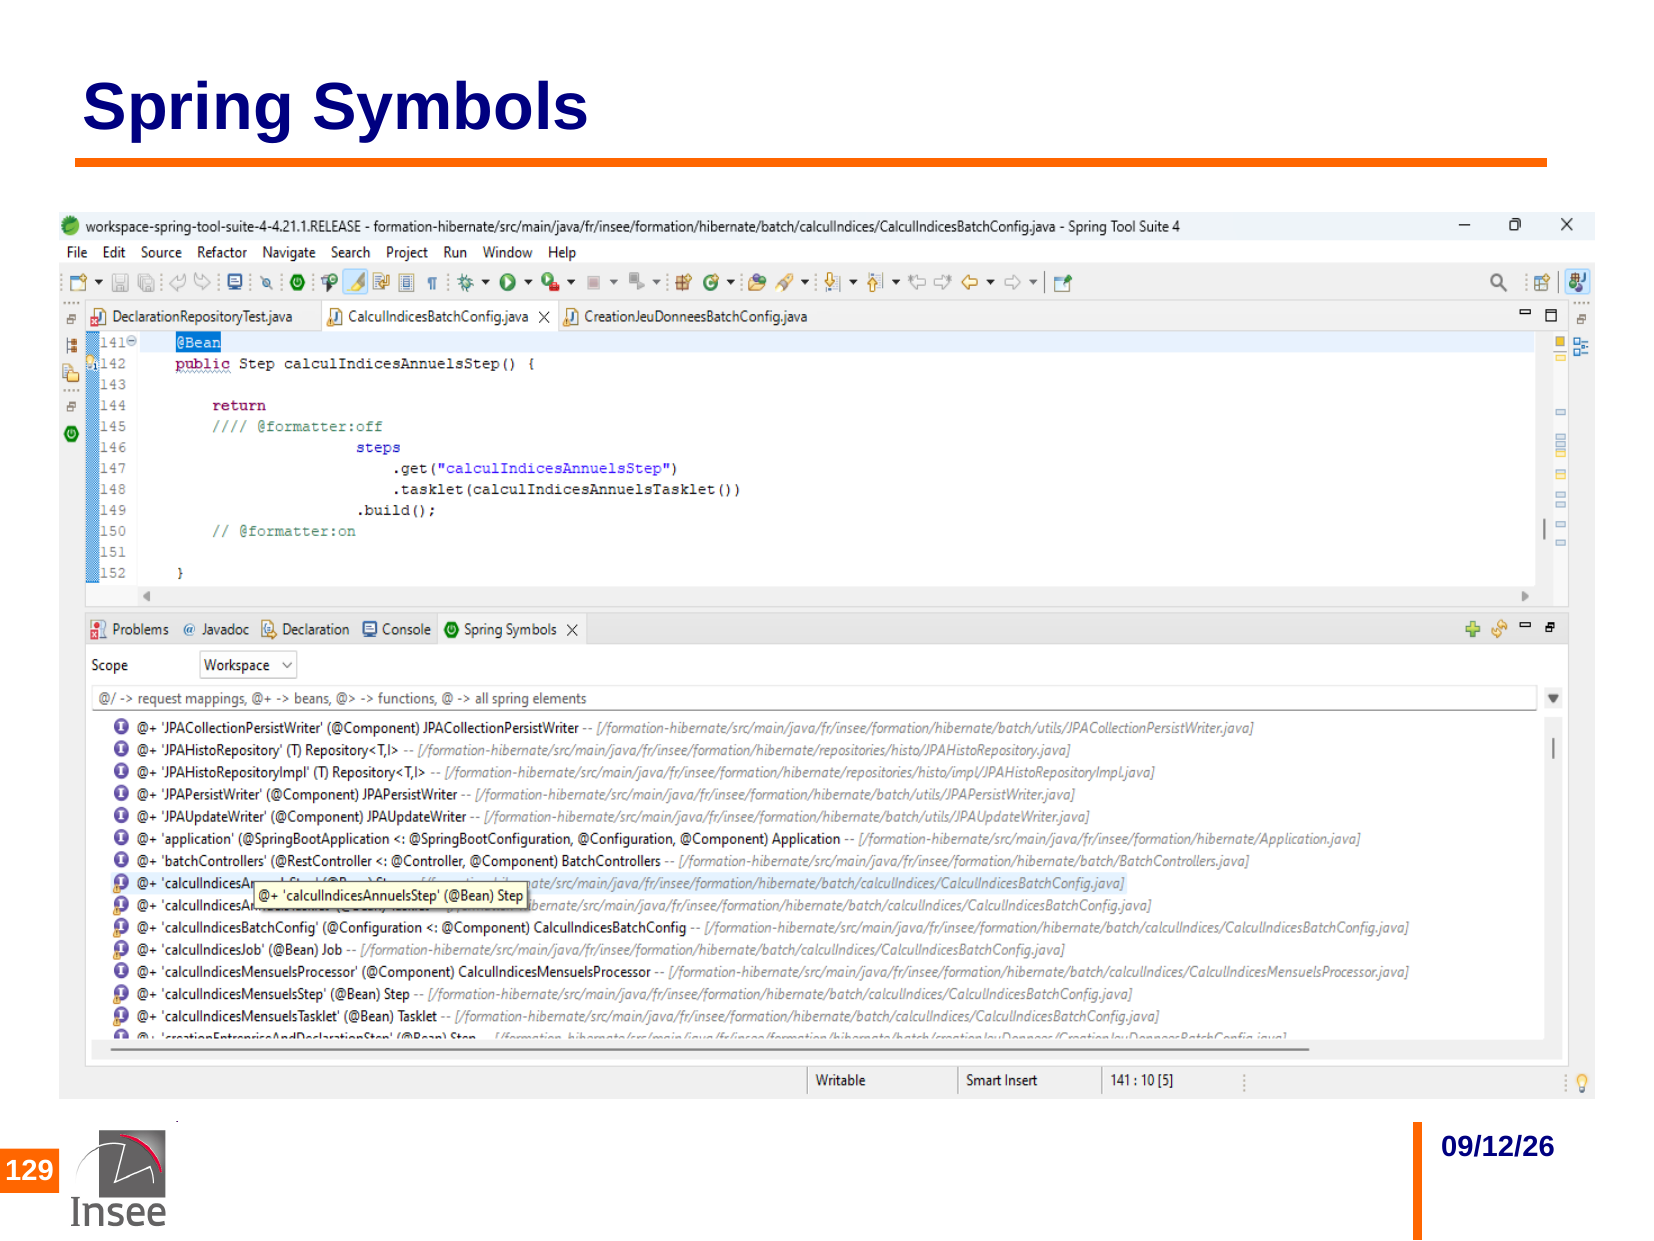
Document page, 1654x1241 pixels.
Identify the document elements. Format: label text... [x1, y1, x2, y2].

title Spring Symbols [82, 49, 1619, 163]
picture [62, 1121, 178, 1241]
picture [59, 212, 1595, 1099]
